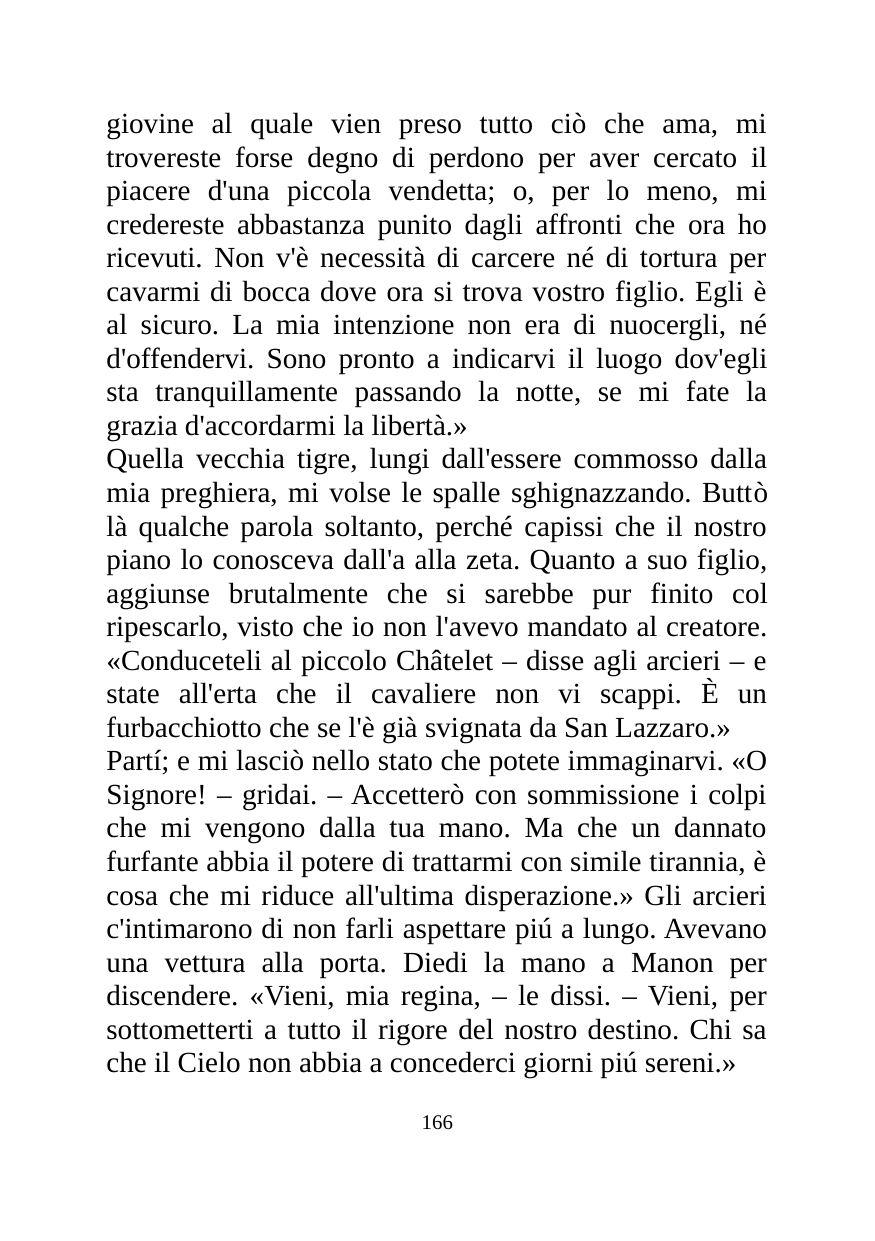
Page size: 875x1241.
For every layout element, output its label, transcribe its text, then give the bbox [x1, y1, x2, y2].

text Quella vecchia tigre, lungi dall'essere commosso dalla mia preghiera, mi volse le spalle sghignazzando. Buttò là qualche parola soltanto, perché capissi che il nostro piano lo conosceva dall'a alla zeta. Quanto a suo figlio, aggiunse brutalmente che si sarebbe pur finito col ripescarlo, visto che io non l'avevo mandato al creatore. «Conduceteli al piccolo Châtelet ‒ disse agli arcieri ‒ e state all'erta che il cavaliere non vi scappi. È un furbacchiotto che se l'è già svignata da San Lazzaro.» [106, 442, 768, 743]
text Partí; e mi lasciò nello stato che potete immaginarvi. «O Signore! ‒ gridai. ‒ Accetterò con sommissione i colpi che mi vengono dalla tua mano. Ma che un dannato furfante abbia il potere di trattarmi con simile tirannia, è cosa che mi riduce all'ultima disperazione.» Gli arcieri c'intimarono di non farli aspettare piú a lungo. Avevano una vettura alla porta. Diedi la mano a Manon per discendere. «Vieni, mia regina, ‒ le dissi. ‒ Vieni, per sottometterti a tutto il rigore del nostro destino. Chi sa che il Cielo non abbia a concederci giorni piú sereni.» [106, 743, 768, 1079]
text giovine al quale vien preso tutto ciò che ama, mi trovereste forse degno di perdono per aver cercato il piacere d'una piccola vendetta; o, per lo meno, mi credereste abbastanza punito dagli affronti che ora ho ricevuti. Non v'è necessità di carcere né di tortura per cavarmi di bocca dove ora si trova vostro figlio. Egli è al sicuro. La mia intenzione non era di nuocergli, né d'offendervi. Sono pronto a indicarvi il luogo dov'egli sta tranquillamente passando la notte, se mi fate la grazia d'accordarmi la libertà.» [106, 106, 768, 442]
